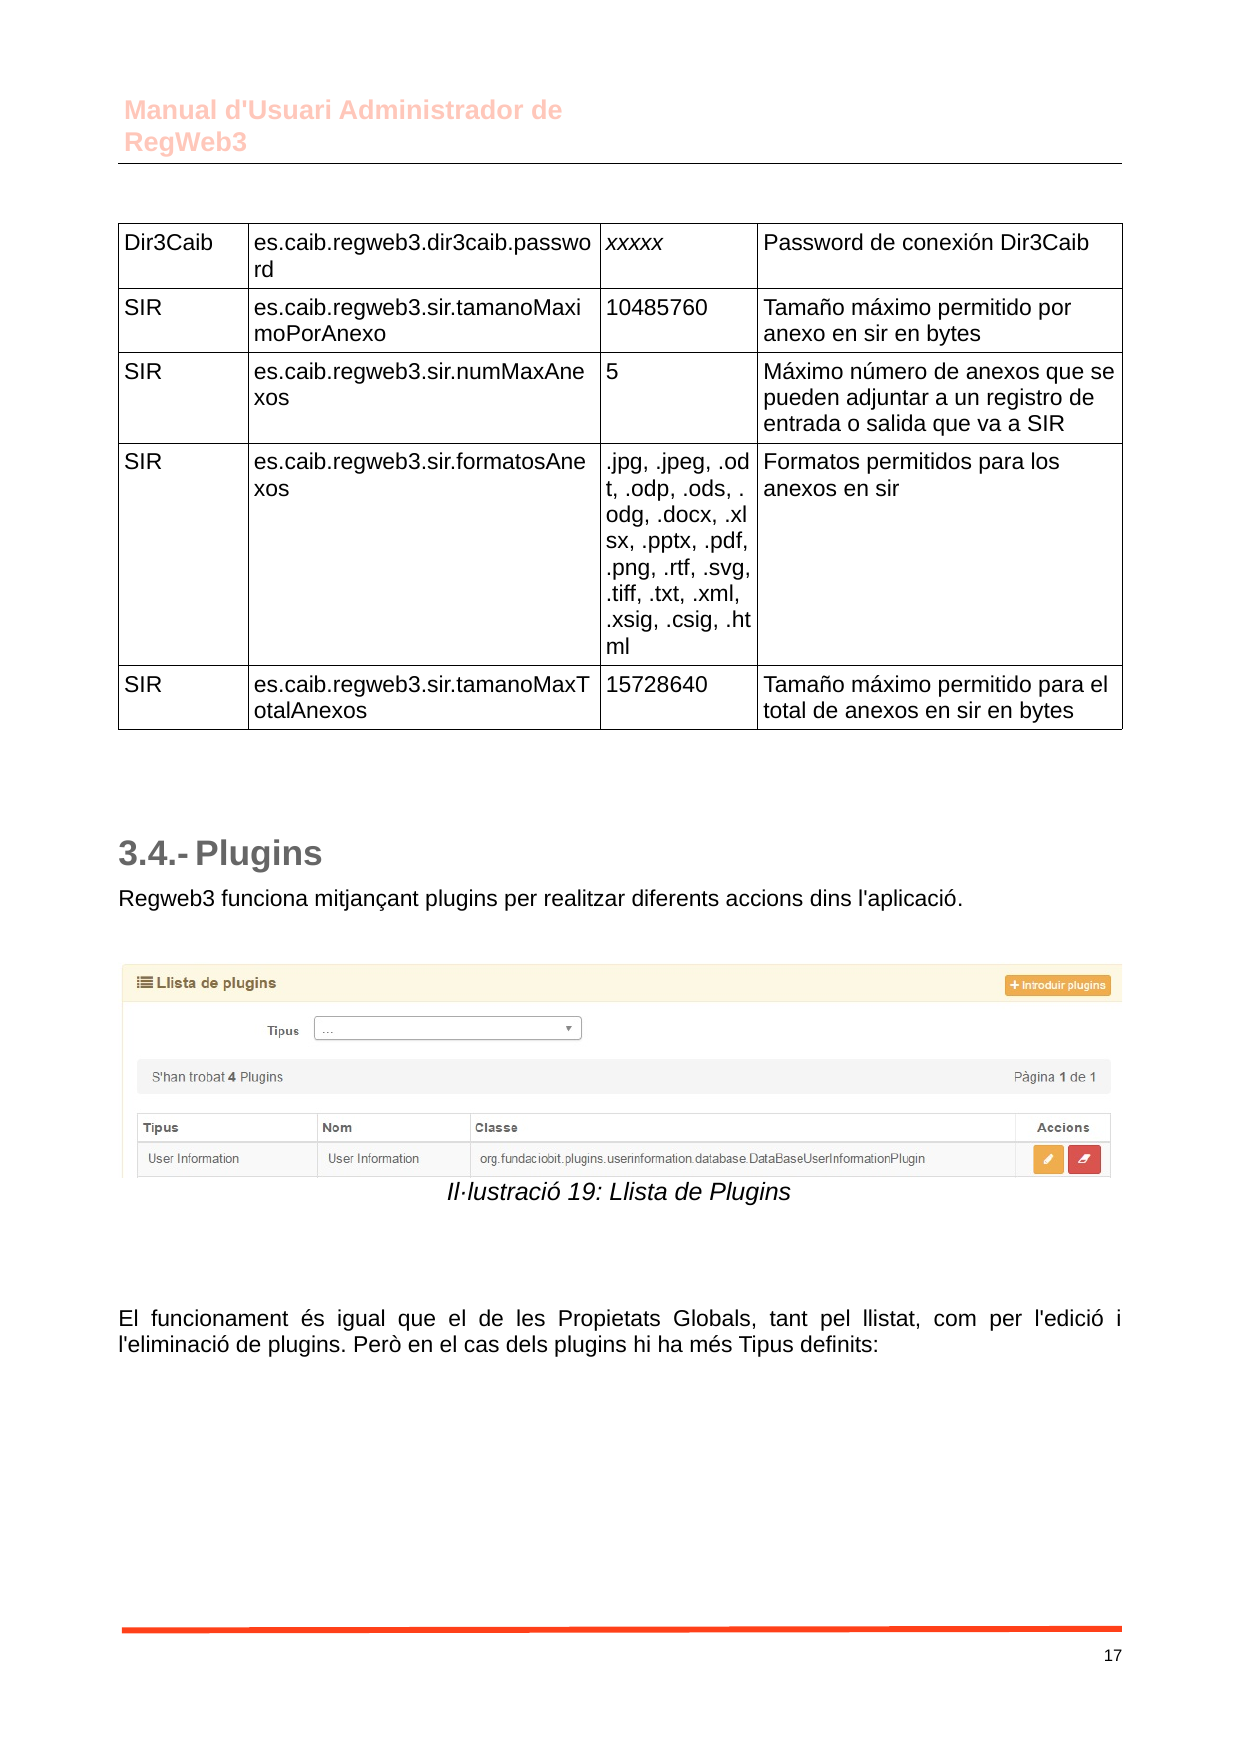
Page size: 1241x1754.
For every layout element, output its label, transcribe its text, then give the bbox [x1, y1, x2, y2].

table_cell es.caib.regweb3.sir.formatosAnexos [249, 444, 600, 665]
table_cell .jpg, .jpeg, .odt, .odp, .ods, .odg, .docx, .xlsx, .pptx, .pdf, .png, .rtf, .svg, .tiff, .txt, .xml, .xsig, .csig, .html [601, 444, 757, 665]
text Il·lustració 19: Llista de Plugins [118, 1178, 1122, 1206]
text El funcionament és igual que el de les Propietats Globals, tant pel llistat, com per l'edició i l'eliminació de plugins. Però en el cas dels plugins hi ha més Tipus definits: [118, 1305, 1122, 1358]
table_cell SIR [119, 444, 248, 665]
table_cell Máximo número de anexos que se pueden adjuntar a un registro de entrada o salida que va a SIR [758, 353, 1122, 442]
table_cell Password de conexión Dir3Caib [758, 224, 1122, 288]
table_cell Dir3Caib [119, 224, 248, 288]
table_cell SIR [119, 289, 248, 352]
table_cell xxxxx [601, 224, 757, 288]
picture [118, 962, 1123, 1178]
table_cell 10485760 [601, 289, 757, 352]
table_cell Formatos permitidos para los anexos en sir [758, 444, 1122, 665]
table_cell 15728640 [601, 666, 757, 729]
table_cell 5 [601, 353, 757, 442]
subtitle Plugins [118, 832, 1122, 873]
table_cell Tamaño máximo permitido para el total de anexos en sir en bytes [758, 666, 1122, 729]
table_cell es.caib.regweb3.sir.tamanoMaximoPorAnexo [249, 289, 600, 352]
text Regweb3 funciona mitjançant plugins per realitzar diferents accions dins l'aplicació. [118, 885, 1122, 912]
table_cell es.caib.regweb3.sir.tamanoMaxTotalAnexos [249, 666, 600, 729]
table_cell SIR [119, 353, 248, 442]
table_cell es.caib.regweb3.dir3caib.password [249, 224, 600, 288]
table_cell Tamaño máximo permitido por anexo en sir en bytes [758, 289, 1122, 352]
table_cell SIR [119, 666, 248, 729]
table_cell es.caib.regweb3.sir.numMaxAnexos [249, 353, 600, 442]
